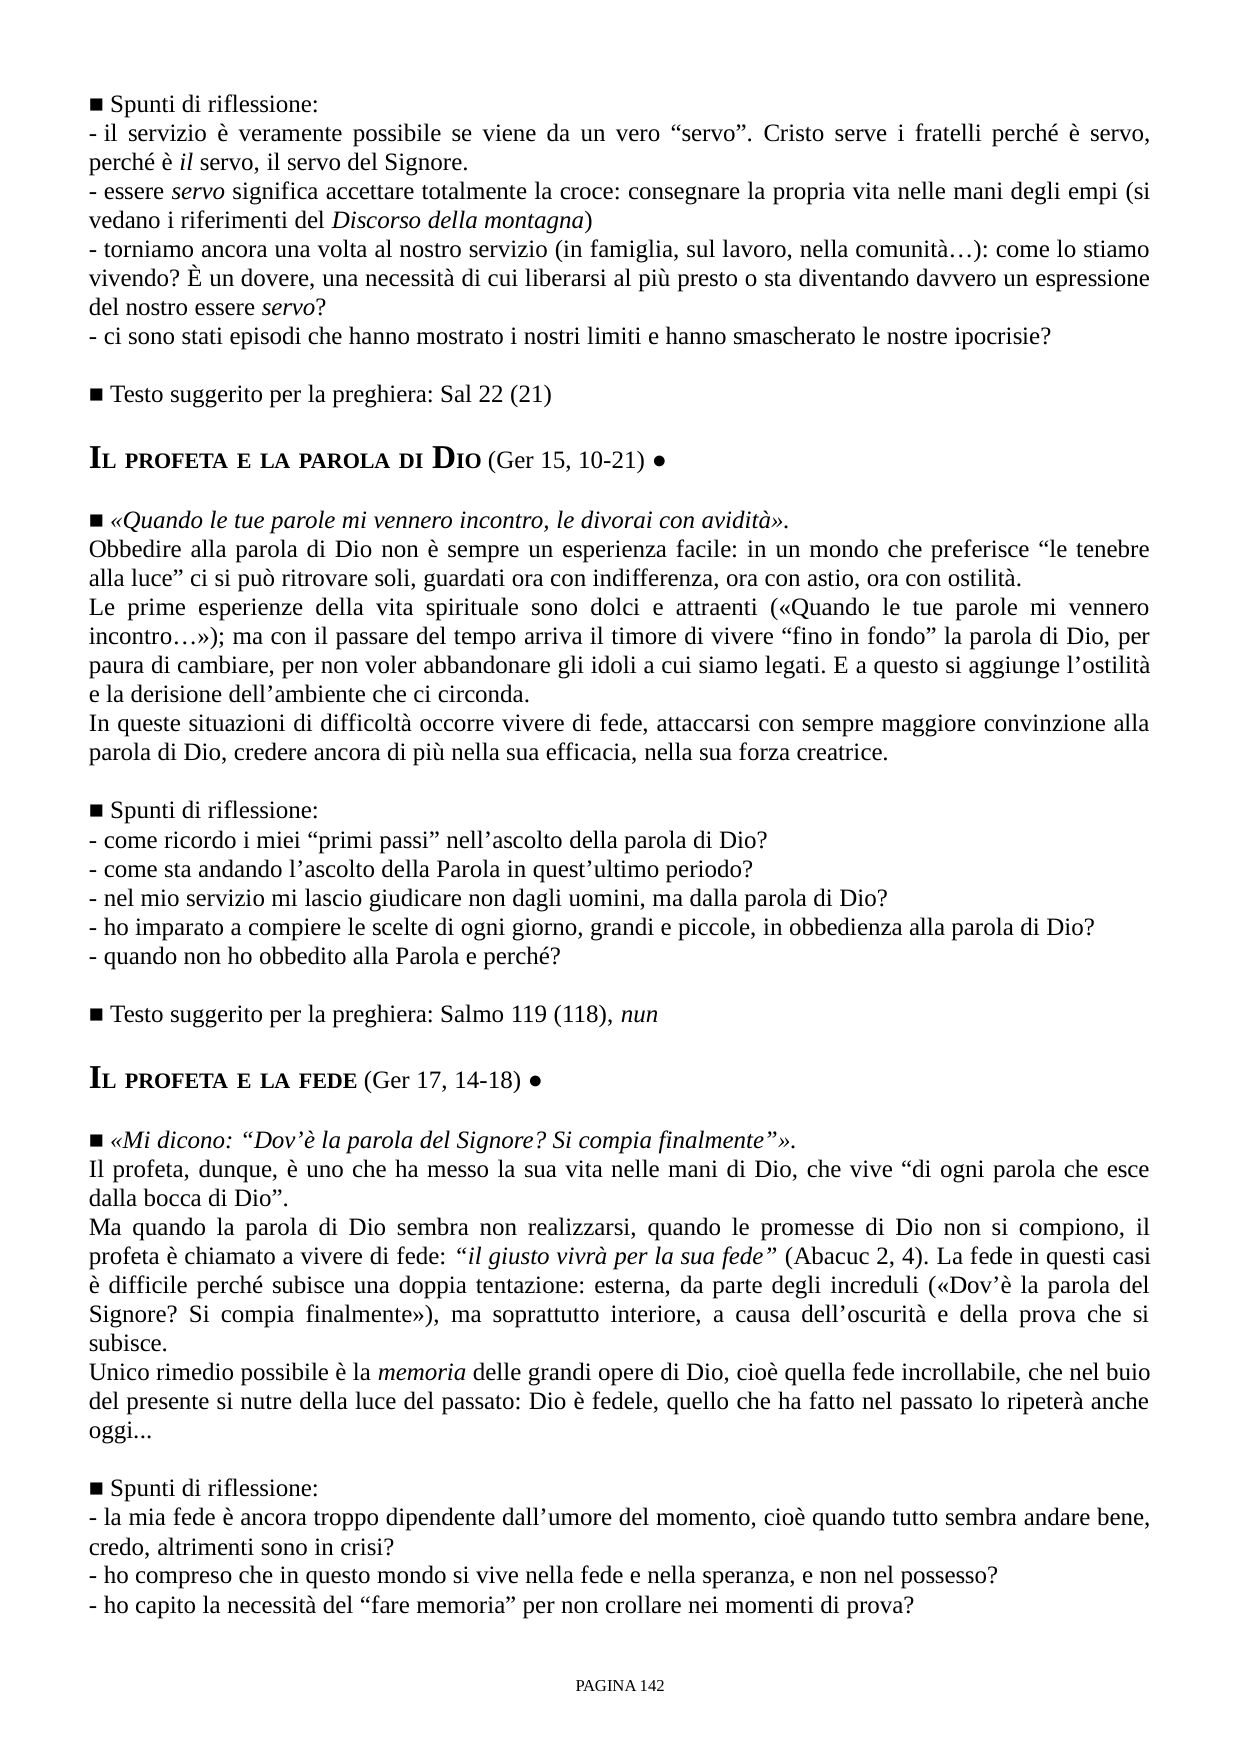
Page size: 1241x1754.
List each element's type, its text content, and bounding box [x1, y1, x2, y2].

text Le prime esperienze della vita spirituale sono dolci e attraenti («Quando le tue parole mi vennero incontro…»); ma con il passare del tempo arriva il timore di vivere “fino in fondo” la parola di Dio, per paura di cambiare, per non voler abbandonare gli idoli a cui siamo legati. E a questo si aggiunge l’ostilità e la derisione dell’ambiente che ci circonda. [88, 592, 1152, 708]
text Unico rimedio possibile è la memoria delle grandi opere di Dio, cioè quella fede incrollabile, che nel buio del presente si nutre della luce del passato: Dio è fedele, quello che ha fatto nel passato lo ripeterà anche oggi... [88, 1357, 1152, 1444]
text - come ricordo i miei “primi passi” nell’ascolto della parola di Dio? [88, 824, 1152, 853]
text ■ Spunti di riflessione: [88, 795, 1152, 824]
text Il profeta e la parola di Dio (Ger 15, 10-21) ● [88, 437, 1152, 476]
text - quando non ho obbedito alla Parola e perché? [88, 941, 1152, 970]
text ■ Spunti di riflessione: [88, 88, 1152, 118]
text - ho capito la necessità del “fare memoria” per non crollare nei momenti di prova? [88, 1589, 1152, 1618]
text Ma quando la parola di Dio sembra non realizzarsi, quando le promesse di Dio non si compiono, il profeta è chiamato a vivere di fede: “il giusto vivrà per la sua fede” (Abacuc 2, 4). La fede in questi casi è difficile perché subisce una doppia tentazione: esterna, da parte degli increduli («Dov’è la parola del Signore? Si compia finalmente»), ma soprattutto interiore, a causa dell’oscurità e della prova che si subisce. [88, 1212, 1152, 1357]
text ■ «Mi dicono: “Dov’è la parola del Signore? Si compia finalmente”». [88, 1124, 1152, 1153]
text - ci sono stati episodi che hanno mostrato i nostri limiti e hanno smascherato le nostre ipocrisie? [88, 321, 1152, 350]
text - la mia fede è ancora troppo dipendente dall’umore del momento, cioè quando tutto sembra andare bene, credo, altrimenti sono in crisi? [88, 1502, 1152, 1560]
text ■ Spunti di riflessione: [88, 1473, 1152, 1502]
text - il servizio è veramente possibile se viene da un vero “servo”. Cristo serve i fratelli perché è servo, perché è il servo, il servo del Signore. [88, 118, 1152, 176]
text - ho imparato a compiere le scelte di ogni giorno, grandi e piccole, in obbedienza alla parola di Dio? [88, 912, 1152, 941]
text - ho compreso che in questo mondo si vive nella fede e nella speranza, e non nel possesso? [88, 1560, 1152, 1589]
text - come sta andando l’ascolto della Parola in quest’ultimo periodo? [88, 853, 1152, 883]
text Obbedire alla parola di Dio non è sempre un esperienza facile: in un mondo che preferisce “le tenebre alla luce” ci si può ritrovare soli, guardati ora con indifferenza, ora con astio, ora con ostilità. [88, 534, 1152, 592]
text Il profeta, dunque, è uno che ha messo la sua vita nelle mani di Dio, che vive “di ogni parola che esce dalla bocca di Dio”. [88, 1153, 1152, 1212]
text Il profeta e la fede (Ger 17, 14-18) ● [88, 1057, 1152, 1095]
text - nel mio servizio mi lascio giudicare non dagli uomini, ma dalla parola di Dio? [88, 883, 1152, 912]
text ■ «Quando le tue parole mi vennero incontro, le divorai con avidità». [88, 505, 1152, 534]
text In queste situazioni di difficoltà occorre vivere di fede, attaccarsi con sempre maggiore convinzione alla parola di Dio, credere ancora di più nella sua efficacia, nella sua forza creatrice. [88, 708, 1152, 766]
text - torniamo ancora una volta al nostro servizio (in famiglia, sul lavoro, nella comunità…): come lo stiamo vivendo? È un dovere, una necessità di cui liberarsi al più presto o sta diventando davvero un espressione del nostro essere servo? [88, 234, 1152, 321]
text - essere servo significa accettare totalmente la croce: consegnare la propria vita nelle mani degli empi (si vedano i riferimenti del Discorso della montagna) [88, 176, 1152, 234]
text ■ Testo suggerito per la preghiera: Salmo 119 (118), nun [88, 999, 1152, 1028]
text ■ Testo suggerito per la preghiera: Sal 22 (21) [88, 379, 1152, 408]
